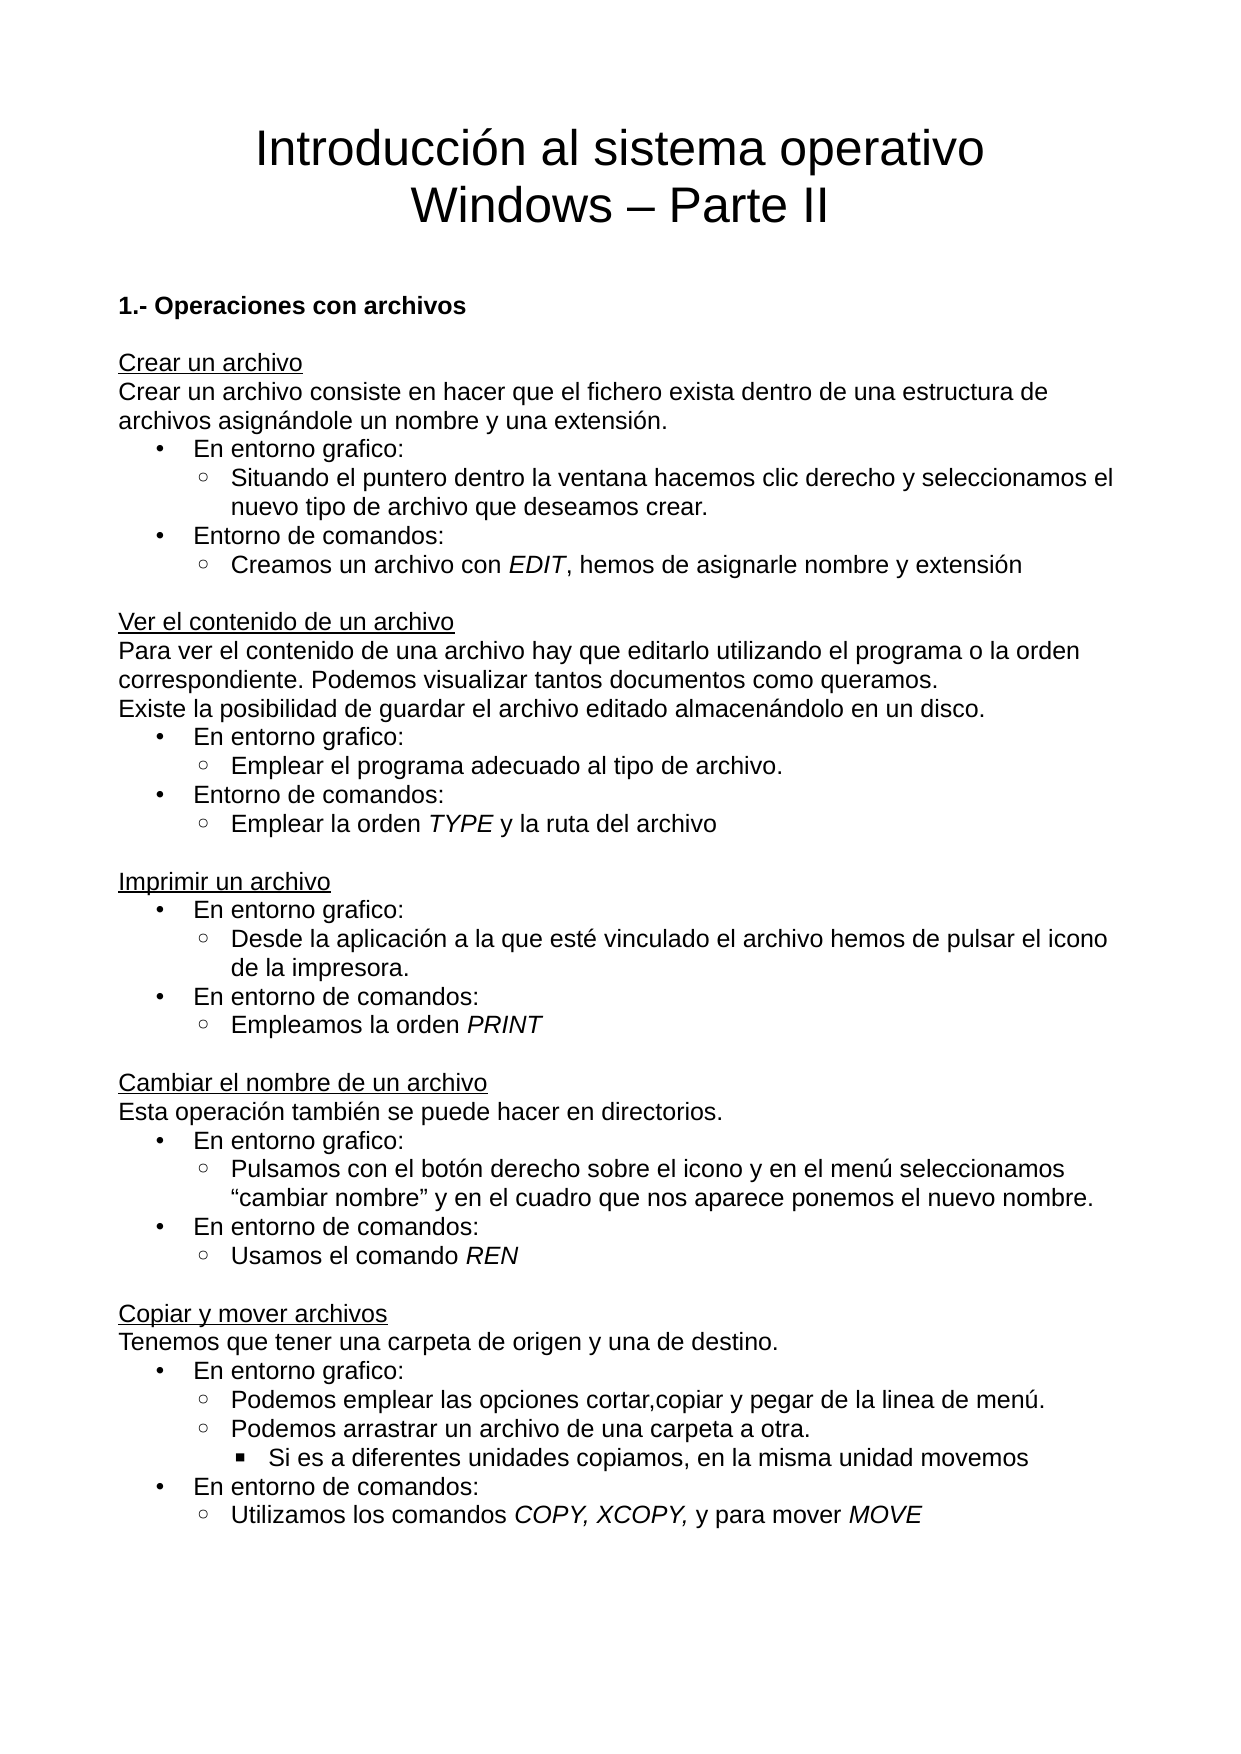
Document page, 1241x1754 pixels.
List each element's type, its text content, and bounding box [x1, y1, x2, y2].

text Para ver el contenido de una archivo hay que editarlo utilizando el programa o la orden correspondiente. Podemos visualizar tantos documentos como queramos. [118, 636, 1122, 693]
text Existe la posibilidad de guardar el archivo editado almacenándolo en un disco. [118, 693, 1122, 722]
list Si es a diferentes unidades copiamos, en la misma unidad movemos [231, 1443, 1122, 1471]
list Emplear el programa adecuado al tipo de archivo. [193, 751, 1122, 780]
list Emplear la orden TYPE y la ruta del archivo [193, 809, 1122, 838]
list En entorno de comandos: [156, 1471, 1122, 1500]
text Esta operación también se puede hacer en directorios. [118, 1097, 1122, 1126]
list Pulsamos con el botón derecho sobre el icono y en el menú seleccionamos “cambiar nombre” y en el cuadro que nos aparece ponemos el nuevo nombre. [193, 1154, 1122, 1212]
text Introducción al sistema operativo [118, 118, 1122, 176]
list En entorno de comandos: [156, 982, 1122, 1011]
text Copiar y mover archivos [118, 1298, 1122, 1327]
list En entorno grafico: [156, 1356, 1122, 1385]
text Crear un archivo consiste en hacer que el fichero exista dentro de una estructura de archivos asignándole un nombre y una extensión. [118, 377, 1122, 434]
text Crear un archivo [118, 348, 1122, 377]
list En entorno grafico: [156, 434, 1122, 463]
list En entorno grafico: [156, 722, 1122, 751]
list Podemos arrastrar un archivo de una carpeta a otra. [193, 1414, 1122, 1443]
list Entorno de comandos: [156, 780, 1122, 809]
list Desde la aplicación a la que esté vinculado el archivo hemos de pulsar el icono de la impresora. [193, 924, 1122, 982]
list Utilizamos los comandos COPY, XCOPY, y para mover MOVE [193, 1500, 1122, 1529]
list Empleamos la orden PRINT [193, 1011, 1122, 1039]
list En entorno grafico: [156, 1126, 1122, 1154]
text Windows – Parte II [118, 176, 1122, 233]
list Situando el puntero dentro la ventana hacemos clic derecho y seleccionamos el nuevo tipo de archivo que deseamos crear. [193, 463, 1122, 521]
text Cambiar el nombre de un archivo [118, 1068, 1122, 1097]
list Usamos el comando REN [193, 1241, 1122, 1270]
list Podemos emplear las opciones cortar,copiar y pegar de la linea de menú. [193, 1385, 1122, 1414]
list En entorno grafico: [156, 895, 1122, 924]
text Imprimir un archivo [118, 866, 1122, 895]
text 1.- Operaciones con archivos [118, 291, 1122, 319]
list Creamos un archivo con EDIT, hemos de asignarle nombre y extensión [193, 550, 1122, 578]
list Entorno de comandos: [156, 521, 1122, 550]
list En entorno de comandos: [156, 1212, 1122, 1241]
text Ver el contenido de un archivo [118, 607, 1122, 636]
text Tenemos que tener una carpeta de origen y una de destino. [118, 1327, 1122, 1356]
